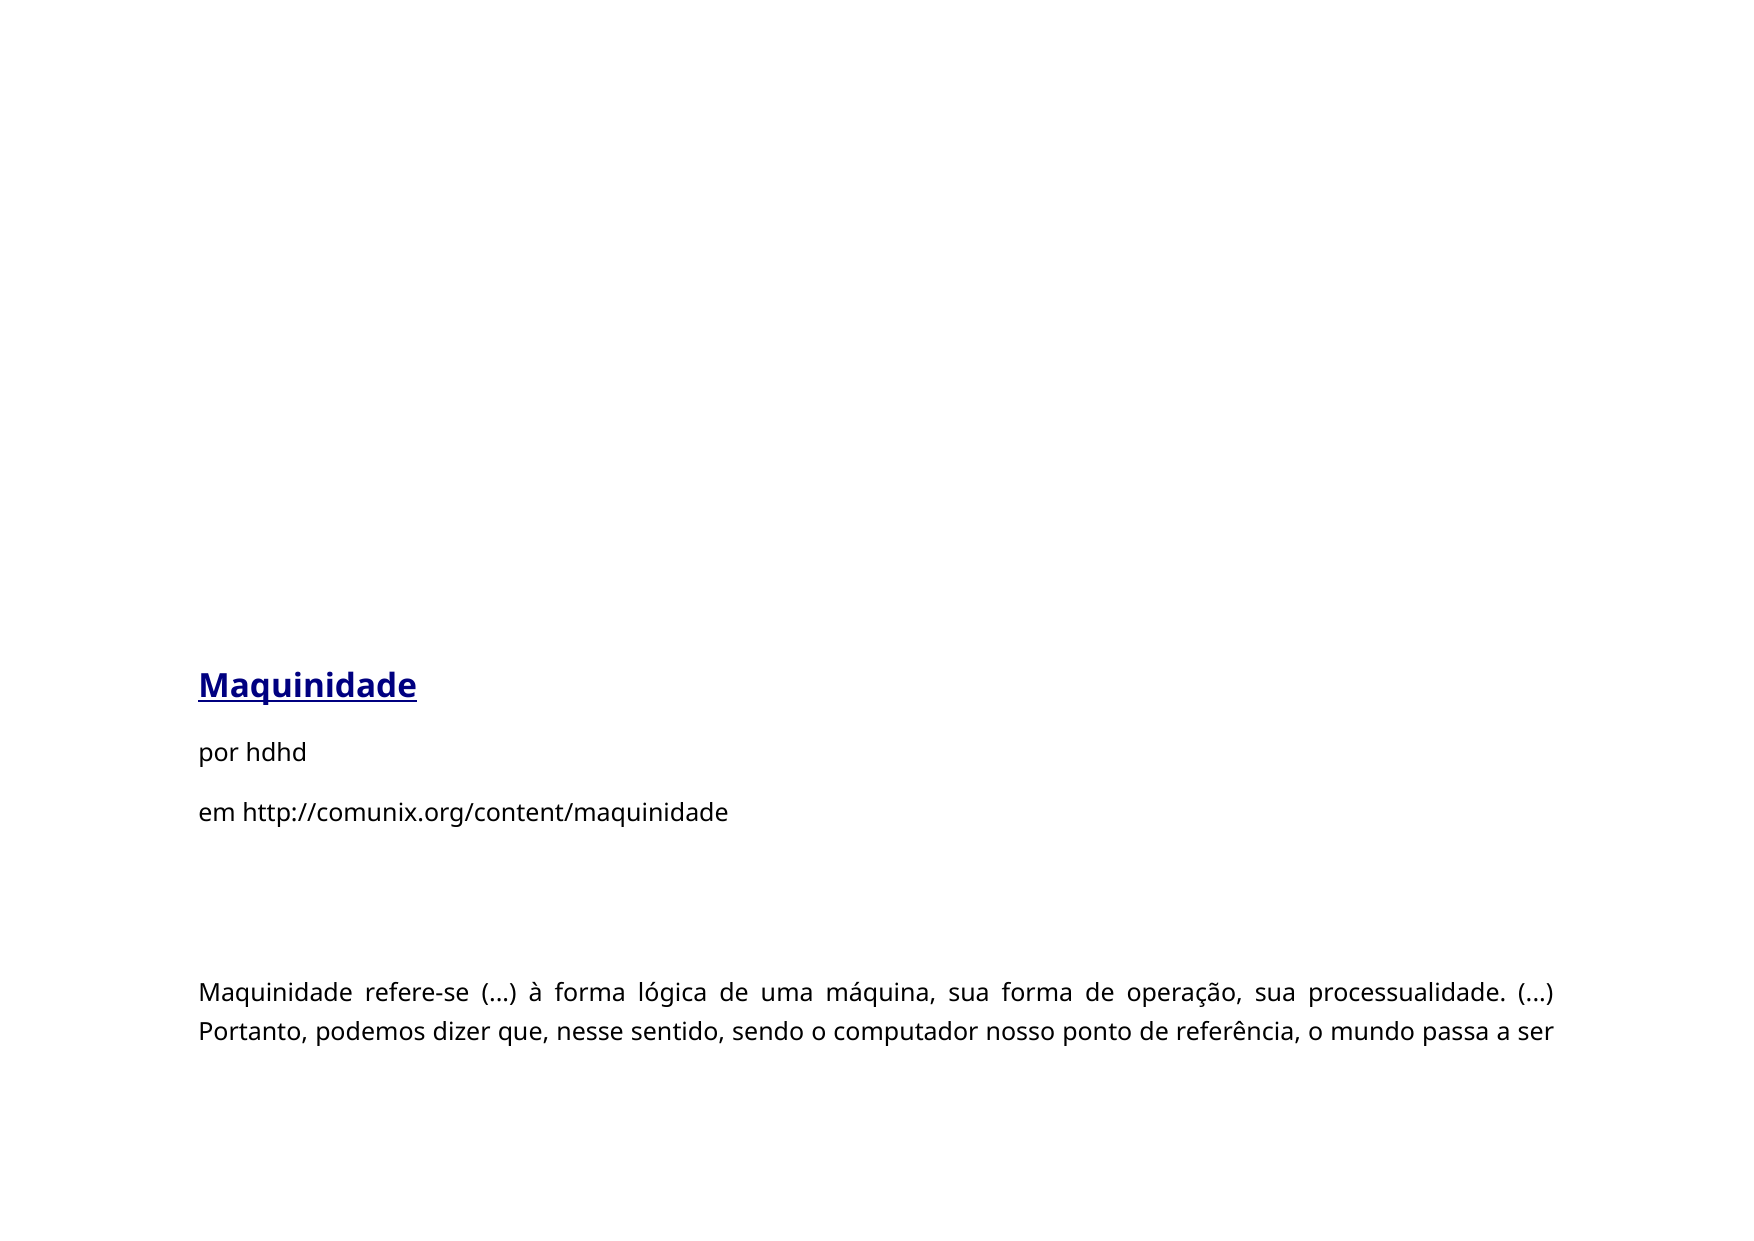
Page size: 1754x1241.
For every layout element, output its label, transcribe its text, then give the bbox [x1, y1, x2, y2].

text em http://comunix.org/content/maquinidade [198, 795, 1556, 829]
text Maquinidade [198, 662, 1556, 707]
text Maquinidade refere-se (...) à forma lógica de uma máquina, sua forma de operação, sua processualidade. (...) Portanto, podemos dizer que, nesse sentido, sendo o computador nosso ponto de referência, o mundo passa a ser [198, 975, 1556, 1048]
text por hdhd [198, 735, 1556, 769]
